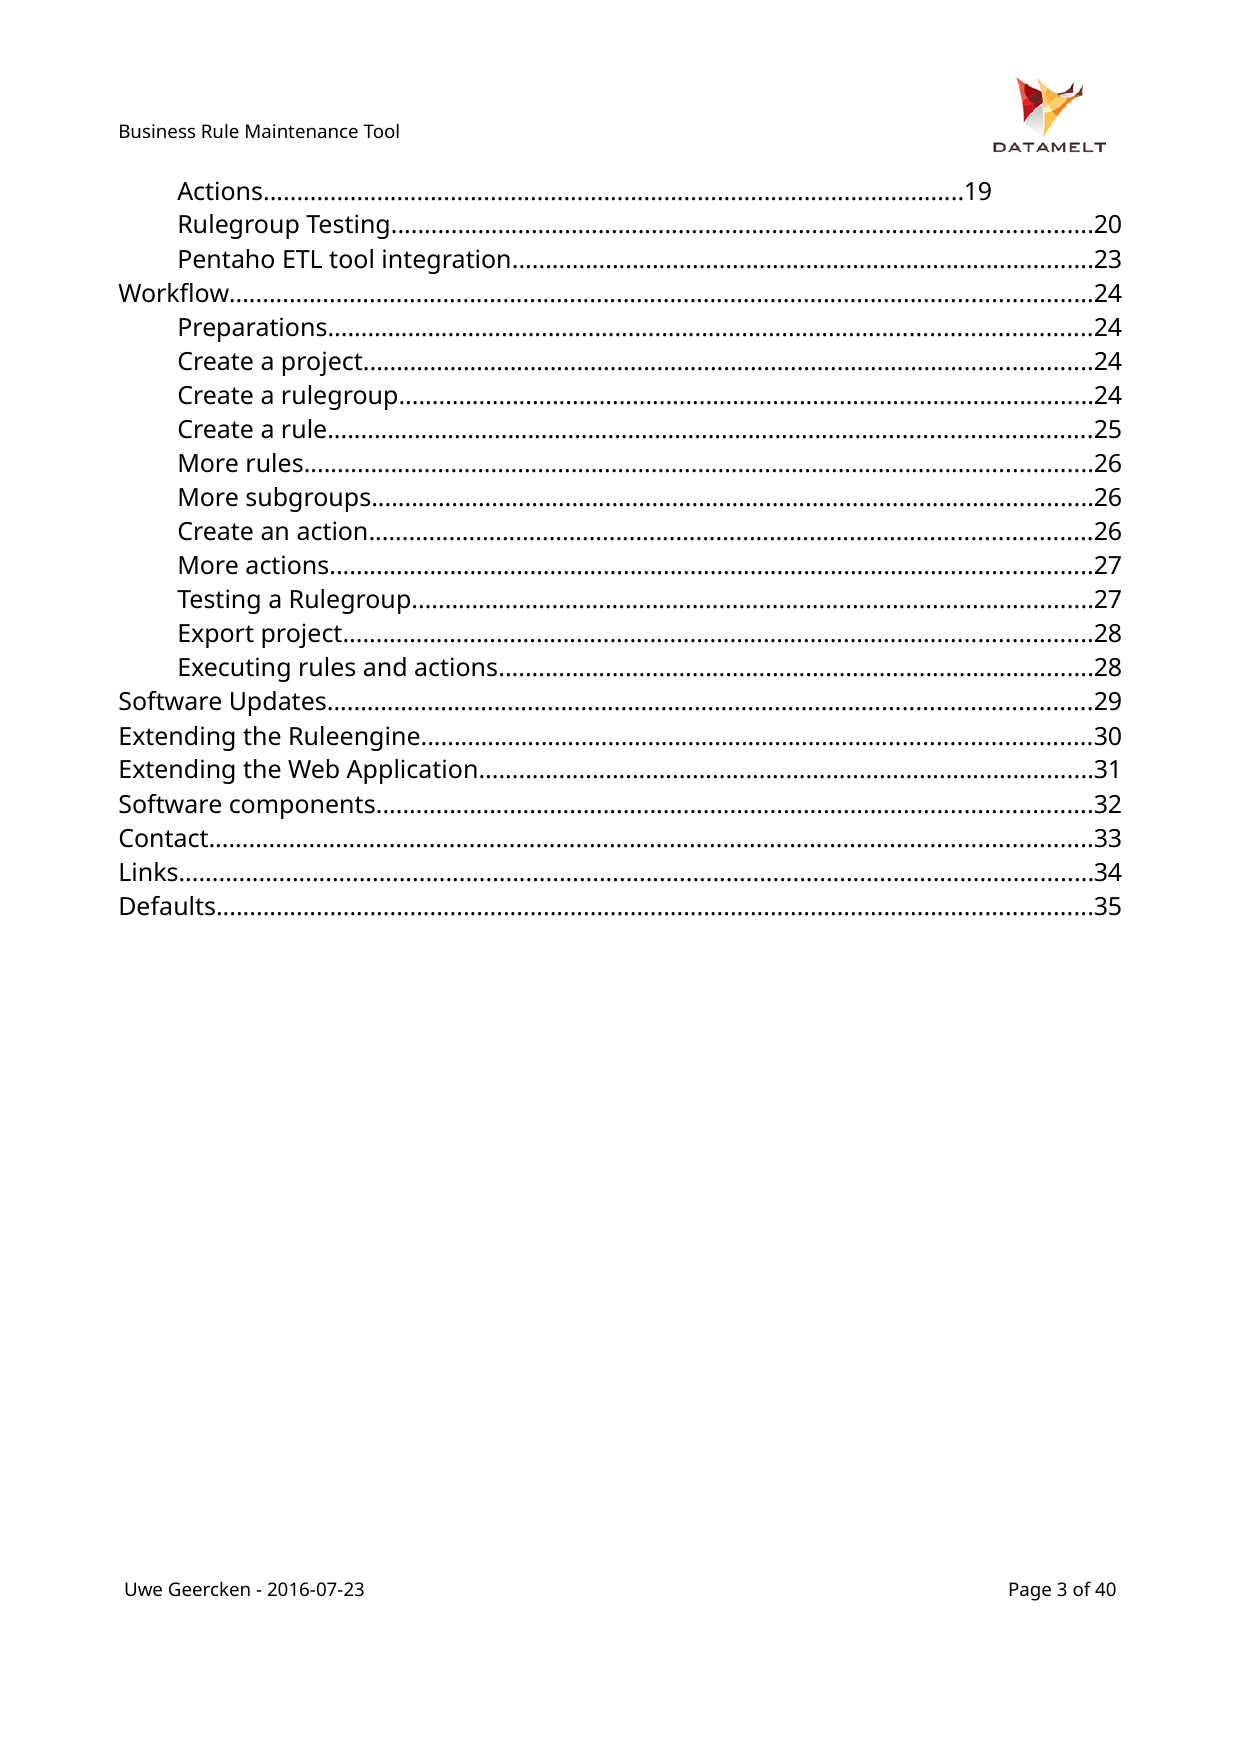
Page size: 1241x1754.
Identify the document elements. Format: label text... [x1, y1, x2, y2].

text Defaults 35 [118, 888, 1122, 922]
text Testing a Rulegroup 27 [177, 582, 1122, 616]
text Software components 32 [118, 786, 1122, 820]
text Create an action 26 [177, 514, 1122, 548]
text Workflow 24 [118, 275, 1122, 309]
text Export project 28 [177, 616, 1122, 650]
text Create a project 24 [177, 343, 1122, 377]
text Pentaho ETL tool integration 23 [177, 241, 1122, 275]
text More actions 27 [177, 548, 1122, 582]
text More subgroups 26 [177, 480, 1122, 514]
text Executing rules and actions 28 [177, 650, 1122, 684]
text Links 34 [118, 854, 1122, 888]
text Create a rulegroup 24 [177, 377, 1122, 412]
text Extending the Ruleengine 30 [118, 718, 1122, 752]
picture [992, 69, 1107, 160]
text Software Updates 29 [118, 684, 1122, 718]
text Actions 19 [177, 173, 1122, 207]
text Preparations 24 [177, 309, 1122, 343]
text Create a rule 25 [177, 412, 1122, 446]
text Extending the Web Application 31 [118, 752, 1122, 786]
text Contact 33 [118, 820, 1122, 854]
text More rules 26 [177, 446, 1122, 480]
text Rulegroup Testing 20 [177, 207, 1122, 241]
